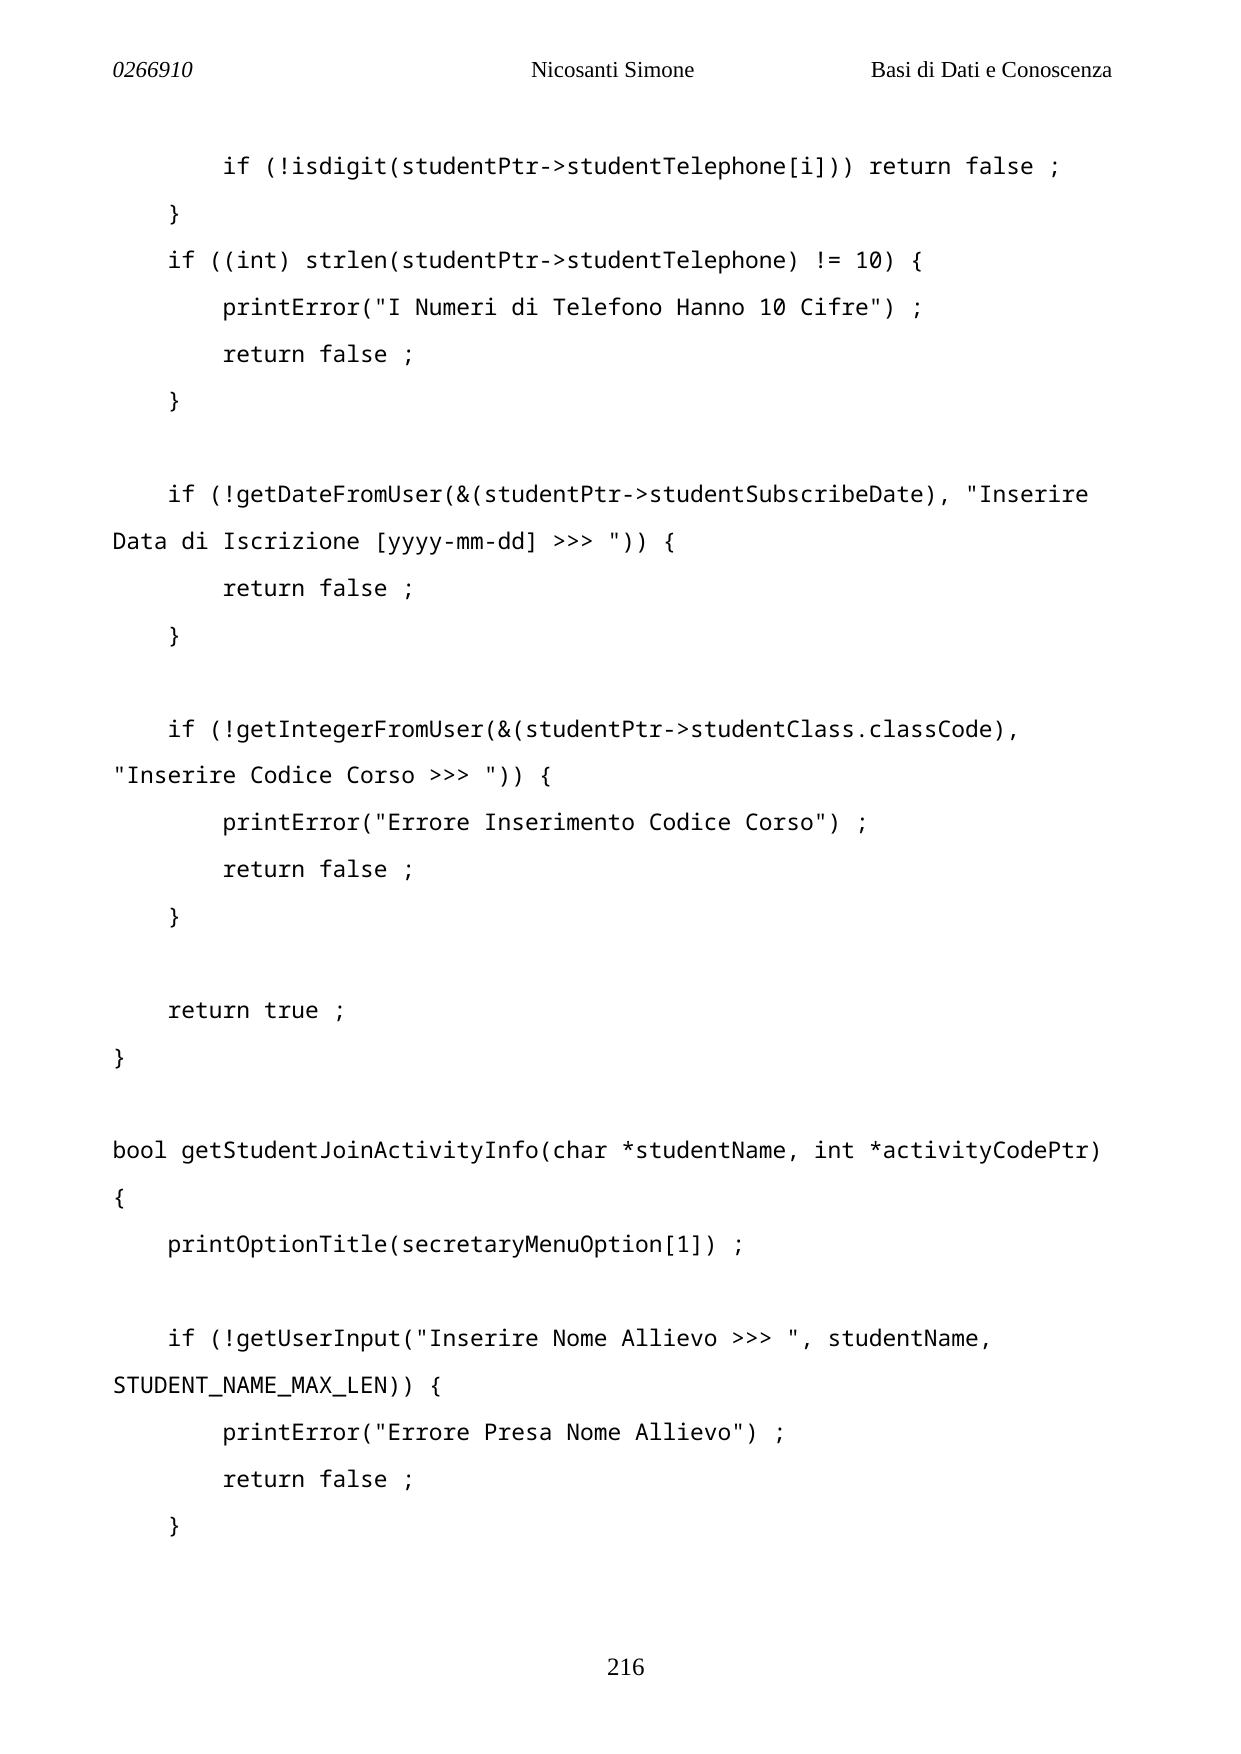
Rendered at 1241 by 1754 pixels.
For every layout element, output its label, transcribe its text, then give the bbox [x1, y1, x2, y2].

text return false ; [112, 1462, 1128, 1494]
text if (!getUserInput("Inserire Nome Allievo >>> ", studentName, STUDENT_NAME_MAX_LEN)) { [112, 1322, 1128, 1400]
text printError("Errore Presa Nome Allievo") ; [112, 1416, 1128, 1447]
text if (!isdigit(studentPtr->studentTelephone[i])) return false ; [112, 150, 1128, 181]
text } [112, 619, 1128, 650]
text printError("I Numeri di Telefono Hanno 10 Cifre") ; [112, 291, 1128, 322]
text return false ; [112, 572, 1128, 603]
text printOptionTitle(secretaryMenuOption[1]) ; [112, 1228, 1128, 1259]
text if (!getIntegerFromUser(&(studentPtr->studentClass.classCode), "Inserire Codice Corso >>> ")) { [112, 712, 1128, 791]
text } [112, 1509, 1128, 1541]
text } [112, 197, 1128, 228]
text bool getStudentJoinActivityInfo(char *studentName, int *activityCodePtr) { [112, 1134, 1128, 1212]
text return false ; [112, 853, 1128, 884]
text } [112, 384, 1128, 416]
text } [112, 1041, 1128, 1072]
text if (!getDateFromUser(&(studentPtr->studentSubscribeDate), "Inserire Data di Iscrizione [yyyy-mm-dd] >>> ")) { [112, 478, 1128, 556]
text return false ; [112, 337, 1128, 369]
text return true ; [112, 994, 1128, 1025]
text printError("Errore Inserimento Codice Corso") ; [112, 806, 1128, 837]
text } [112, 900, 1128, 931]
text if ((int) strlen(studentPtr->studentTelephone) != 10) { [112, 244, 1128, 275]
